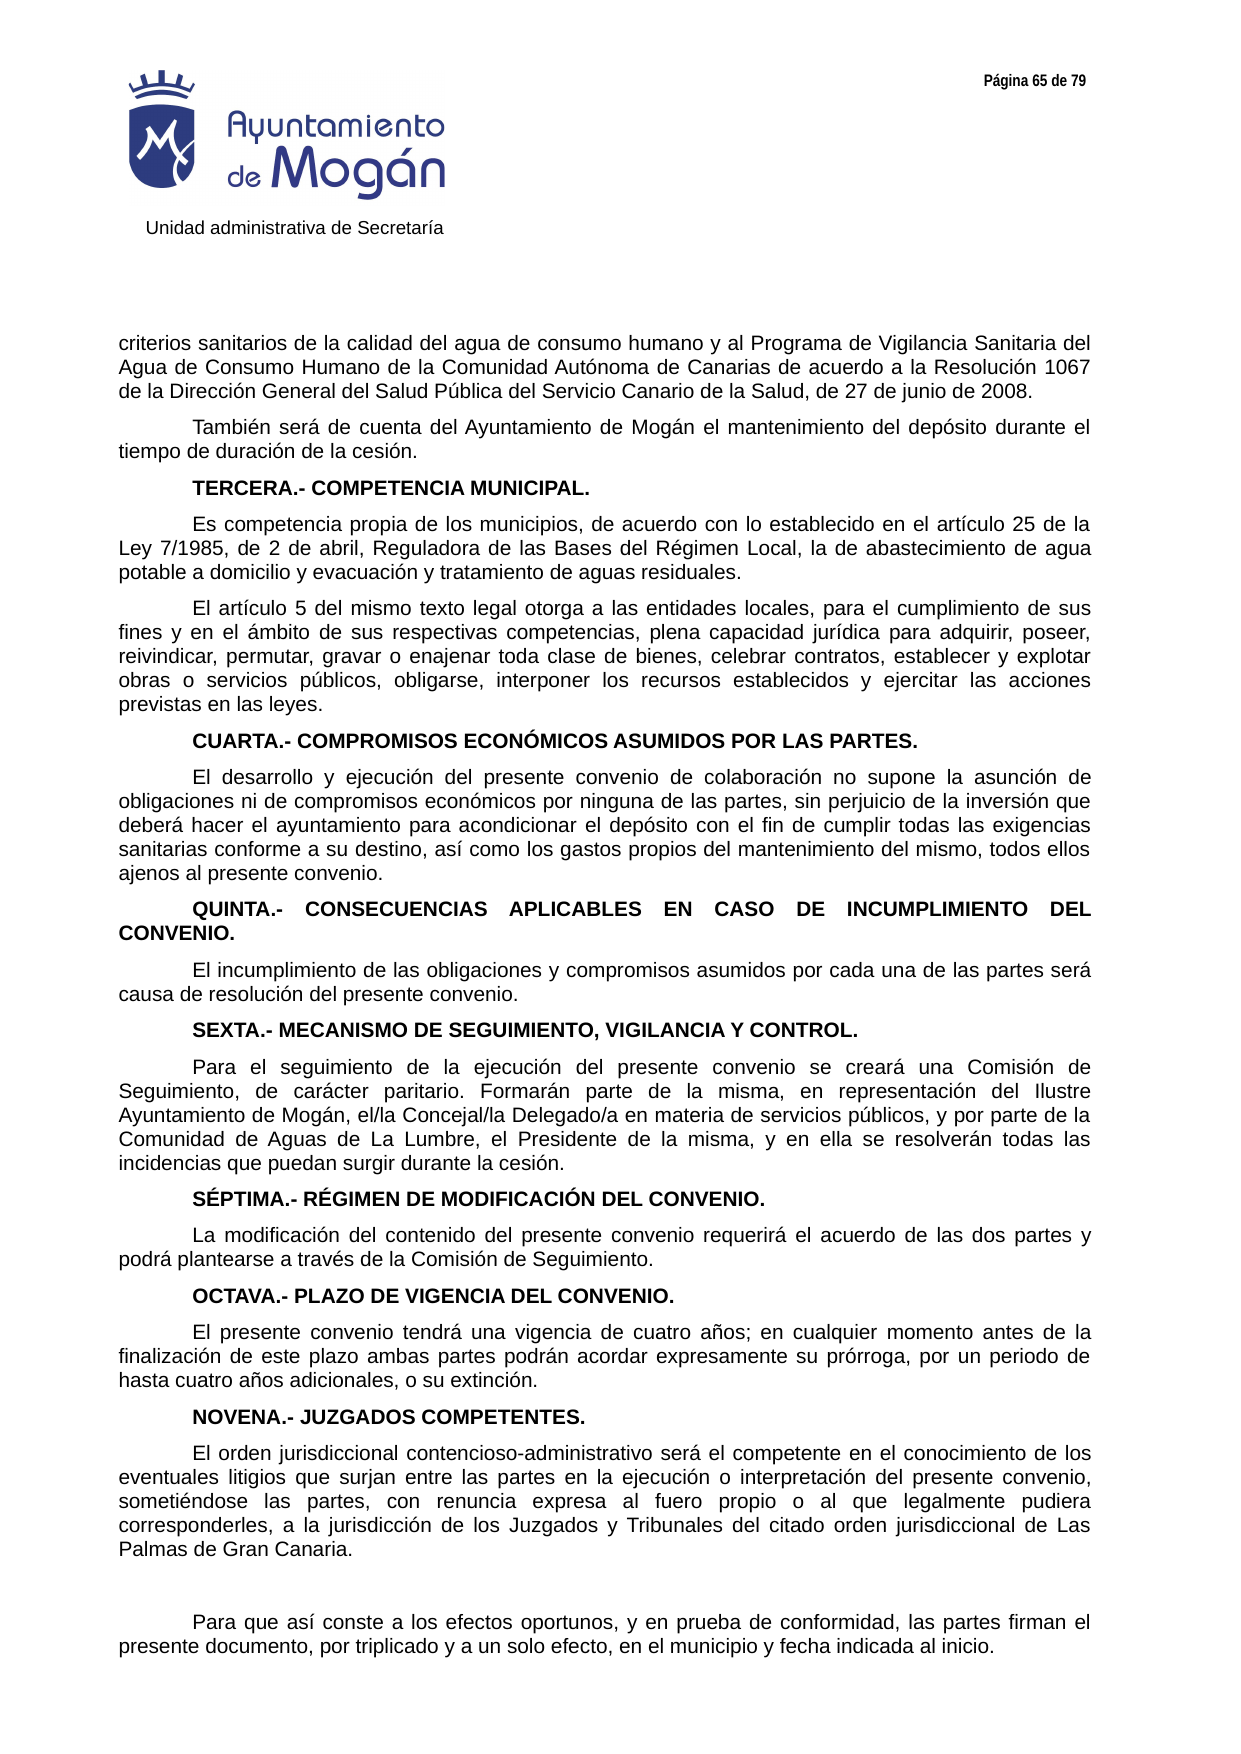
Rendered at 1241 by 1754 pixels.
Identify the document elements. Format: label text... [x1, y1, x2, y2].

text OCTAVA.- PLAZO DE VIGENCIA DEL CONVENIO. [118, 1284, 1092, 1308]
text El incumplimiento de las obligaciones y compromisos asumidos por cada una de las partes será causa de resolución del presente convenio. [118, 958, 1092, 1006]
text También será de cuenta del Ayuntamiento de Mogán el mantenimiento del depósito durante el tiempo de duración de la cesión. [118, 415, 1092, 463]
text El desarrollo y ejecución del presente convenio de colaboración no supone la asunción de obligaciones ni de compromisos económicos por ninguna de las partes, sin perjuicio de la inversión que deberá hacer el ayuntamiento para acondicionar el depósito con el fin de cumplir todas las exigencias sanitarias conforme a su destino, así como los gastos propios del mantenimiento del mismo, todos ellos ajenos al presente convenio. [118, 765, 1092, 885]
picture [128, 70, 445, 206]
text El presente convenio tendrá una vigencia de cuatro años; en cualquier momento antes de la finalización de este plazo ambas partes podrán acordar expresamente su prórroga, por un periodo de hasta cuatro años adicionales, o su extinción. [118, 1320, 1092, 1392]
text Para que así conste a los efectos oportunos, y en prueba de conformidad, las partes firman el presente documento, por triplicado y a un solo efecto, en el municipio y fecha indicada al inicio. [118, 1610, 1092, 1658]
text SEXTA.- MECANISMO DE SEGUIMIENTO, VIGILANCIA Y CONTROL. [118, 1018, 1092, 1042]
text La modificación del contenido del presente convenio requerirá el acuerdo de las dos partes y podrá plantearse a través de la Comisión de Seguimiento. [118, 1223, 1092, 1271]
text criterios sanitarios de la calidad del agua de consumo humano y al Programa de Vigilancia Sanitaria del Agua de Consumo Humano de la Comunidad Autónoma de Canarias de acuerdo a la Resolución 1067 de la Dirección General del Salud Pública del Servicio Canario de la Salud, de 27 de junio de 2008. [118, 331, 1092, 402]
text QUINTA.- CONSECUENCIAS APLICABLES EN CASO DE INCUMPLIMIENTO DEL CONVENIO. [118, 897, 1092, 945]
text Para el seguimiento de la ejecución del presente convenio se creará una Comisión de Seguimiento, de carácter paritario. Formarán parte de la misma, en representación del Ilustre Ayuntamiento de Mogán, el/la Concejal/la Delegado/a en materia de servicios públicos, y por parte de la Comunidad de Aguas de La Lumbre, el Presidente de la misma, y en ella se resolverán todas las incidencias que puedan surgir durante la cesión. [118, 1054, 1092, 1174]
text El artículo 5 del mismo texto legal otorga a las entidades locales, para el cumplimiento de sus fines y en el ámbito de sus respectivas competencias, plena capacidad jurídica para adquirir, poseer, reivindicar, permutar, gravar o enajenar toda clase de bienes, celebrar contratos, establecer y explotar obras o servicios públicos, obligarse, interponer los recursos establecidos y ejercitar las acciones previstas en las leyes. [118, 596, 1092, 716]
text NOVENA.- JUZGADOS COMPETENTES. [118, 1404, 1092, 1428]
text Es competencia propia de los municipios, de acuerdo con lo establecido en el artículo 25 de la Ley 7/1985, de 2 de abril, Reguladora de las Bases del Régimen Local, la de abastecimiento de agua potable a domicilio y evacuación y tratamiento de aguas residuales. [118, 512, 1092, 584]
text El orden jurisdiccional contencioso-administrativo será el competente en el conocimiento de los eventuales litigios que surjan entre las partes en la ejecución o interpretación del presente convenio, sometiéndose las partes, con renuncia expresa al fuero propio o al que legalmente pudiera corresponderles, a la jurisdicción de los Juzgados y Tribunales del citado orden jurisdiccional de Las Palmas de Gran Canaria. [118, 1441, 1092, 1561]
text TERCERA.- COMPETENCIA MUNICIPAL. [118, 475, 1092, 499]
text SÉPTIMA.- RÉGIMEN DE MODIFICACIÓN DEL CONVENIO. [118, 1187, 1092, 1211]
text CUARTA.- COMPROMISOS ECONÓMICOS ASUMIDOS POR LAS PARTES. [118, 728, 1092, 752]
